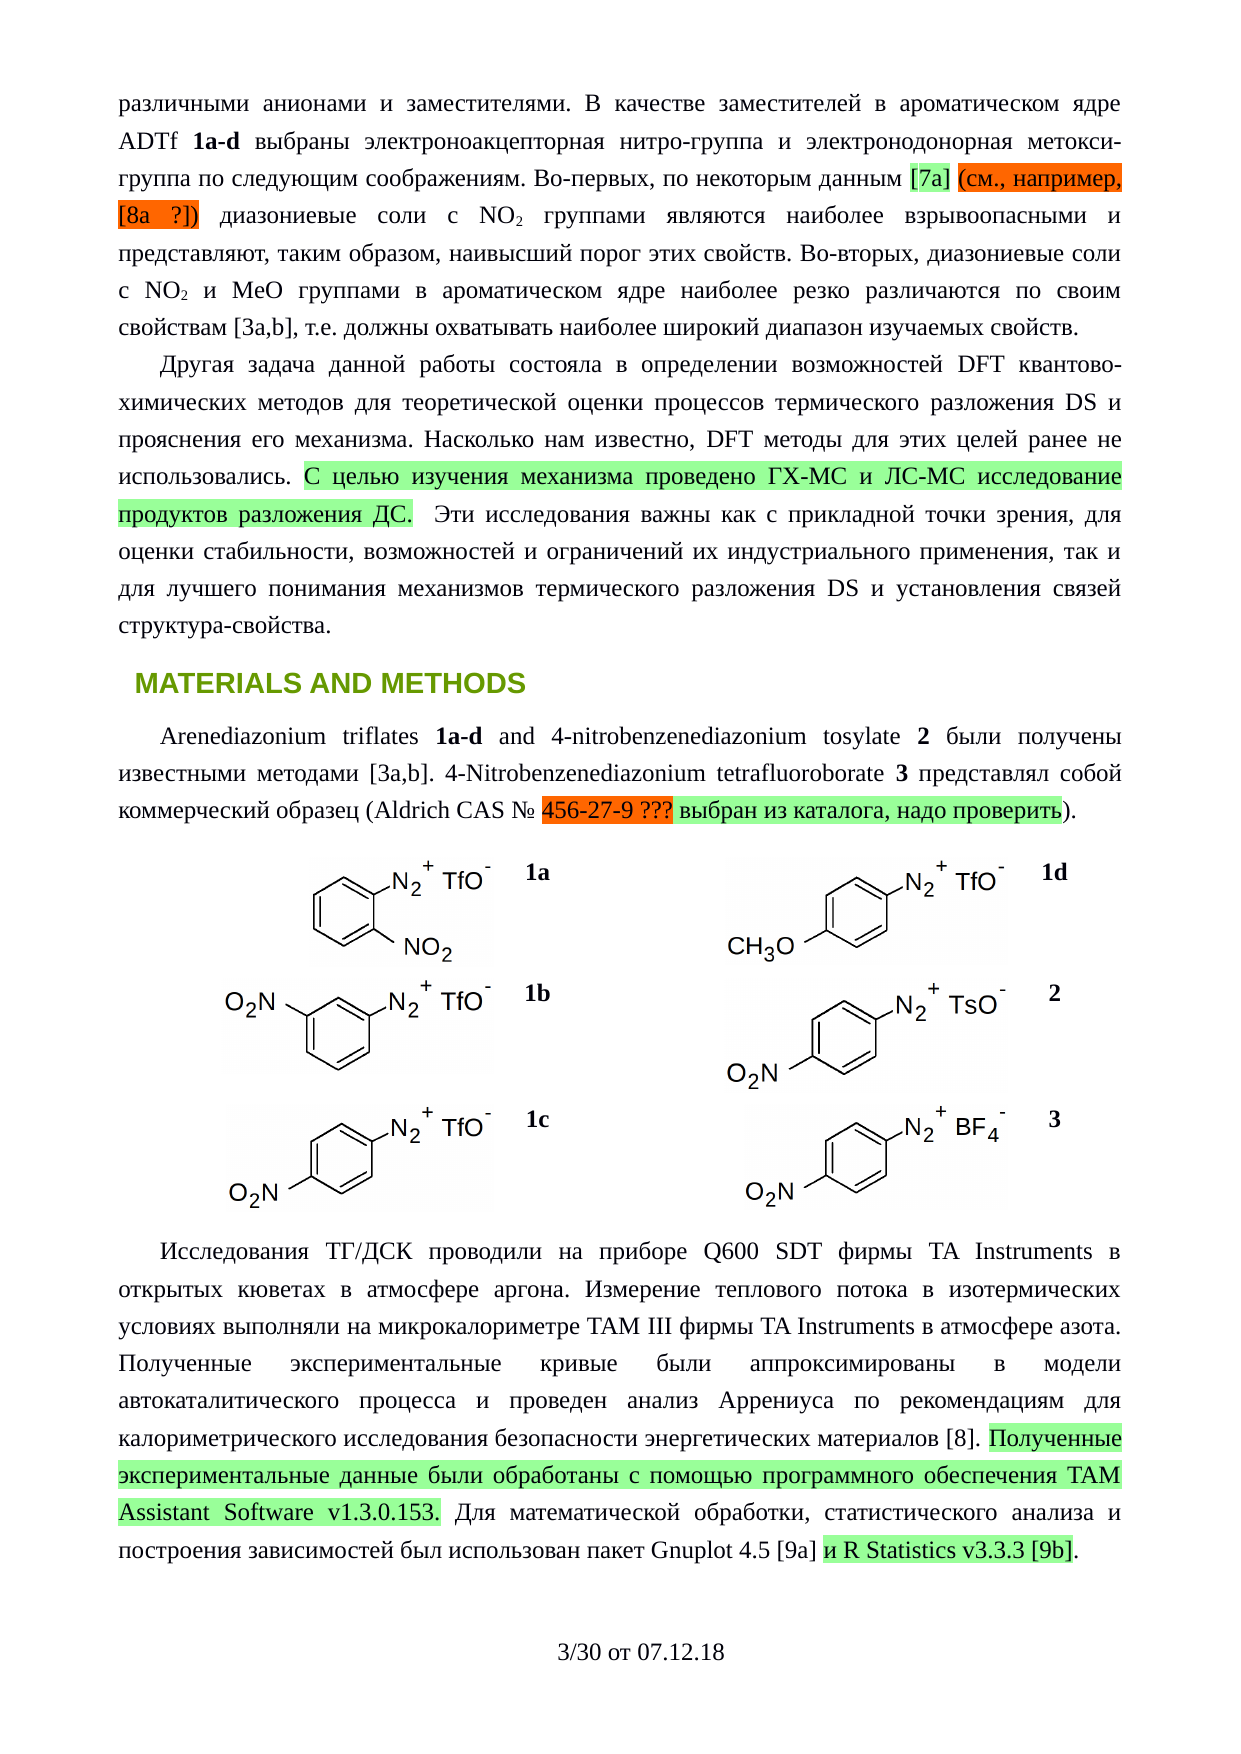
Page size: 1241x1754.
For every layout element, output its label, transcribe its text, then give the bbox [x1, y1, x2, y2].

table_header [145, 851, 499, 973]
text Исследования ТГ/ДСК проводили на приборе Q600 SDT фирмы TA Instruments в открытых кюветах в атмосфере аргона. Измерение теплового потока в изотермических условиях выполняли на микрокалориметре TAM III фирмы TA Instruments в атмосфере азота. Полученные экспериментальные кривые были аппроксимированы в модели автокаталитического процесса и проведен анализ Аррениуса по рекомендациям для калориметрического исследования безопасности энергетических материалов [8]. Полученные экспериментальные данные были обработаны с помощью программного обеспечения TAM Assistant Software v1.3.0.153. Для математической обработки, статистического анализа и построения зависимостей был использован пакет Gnuplot 4.5 [9a] и R Statistics v3.3.3 [9b]. [118, 1236, 1122, 1563]
table_cell 3 [1014, 1099, 1096, 1218]
table_cell 2 [1014, 973, 1096, 1098]
table_cell [145, 1099, 499, 1218]
table_header 1d [1014, 851, 1096, 973]
picture [744, 1104, 1008, 1210]
picture [725, 857, 1008, 965]
list различными анионами и заместителями. В качестве заместителей в ароматическом ядре ADTf 1a-d выбраны электроноакцепторная нитро-группа и электронодонорная метокси-группа по следующим соображениям. Во-первых, по некоторым данным [7a] (см., например, [8a ?]) диазониевые соли с NO2 группами являются наиболее взрывоопасными и представляют, таким образом, наивысший порог этих свойств. Во-вторых, диазониевые соли с NO2 и MeO группами в ароматическом ядре наиболее резко различаются по своим свойствам [3a,b], т.е. должны охватывать наиболее широкий диапазон изучаемых свойств. [118, 88, 1122, 341]
table_cell [145, 973, 499, 1098]
picture [221, 978, 494, 1074]
picture [226, 1104, 494, 1212]
subtitle MATERIALS AND METHODS [118, 666, 1122, 699]
list Arenediazonium triflates 1a-d and 4-nitrobenzenediazonium tosylate 2 были получены известными методами [3a,b]. 4-Nitrobenzenediazonium tetrafluoroborate 3 представлял собой коммерческий образец (Aldrich CAS № 456-27-9 ??? выбран из каталога, надо проверить). [118, 721, 1122, 824]
picture [309, 857, 494, 967]
table_header [576, 851, 1013, 973]
table_cell [576, 1099, 1013, 1218]
table_header 1a [499, 851, 576, 973]
list Другая задача данной работы состояла в определении возможностей DFT квантово-химических методов для теоретической оценки процессов термического разложения DS и прояснения его механизма. Насколько нам известно, DFT методы для этих целей ранее не использовались. С целью изучения механизма проведено ГХ-МС и ЛС-МС исследование продуктов разложения ДС. Эти исследования важны как с прикладной точки зрения, для оценки стабильности, возможностей и ограничений их индустриального применения, так и для лучшего понимания механизмов термического разложения DS и установления связей структура-свойства. [118, 349, 1122, 639]
table_cell [576, 973, 1013, 1098]
picture [724, 978, 1008, 1093]
table_cell 1b [499, 973, 576, 1098]
table_cell 1c [499, 1099, 576, 1218]
